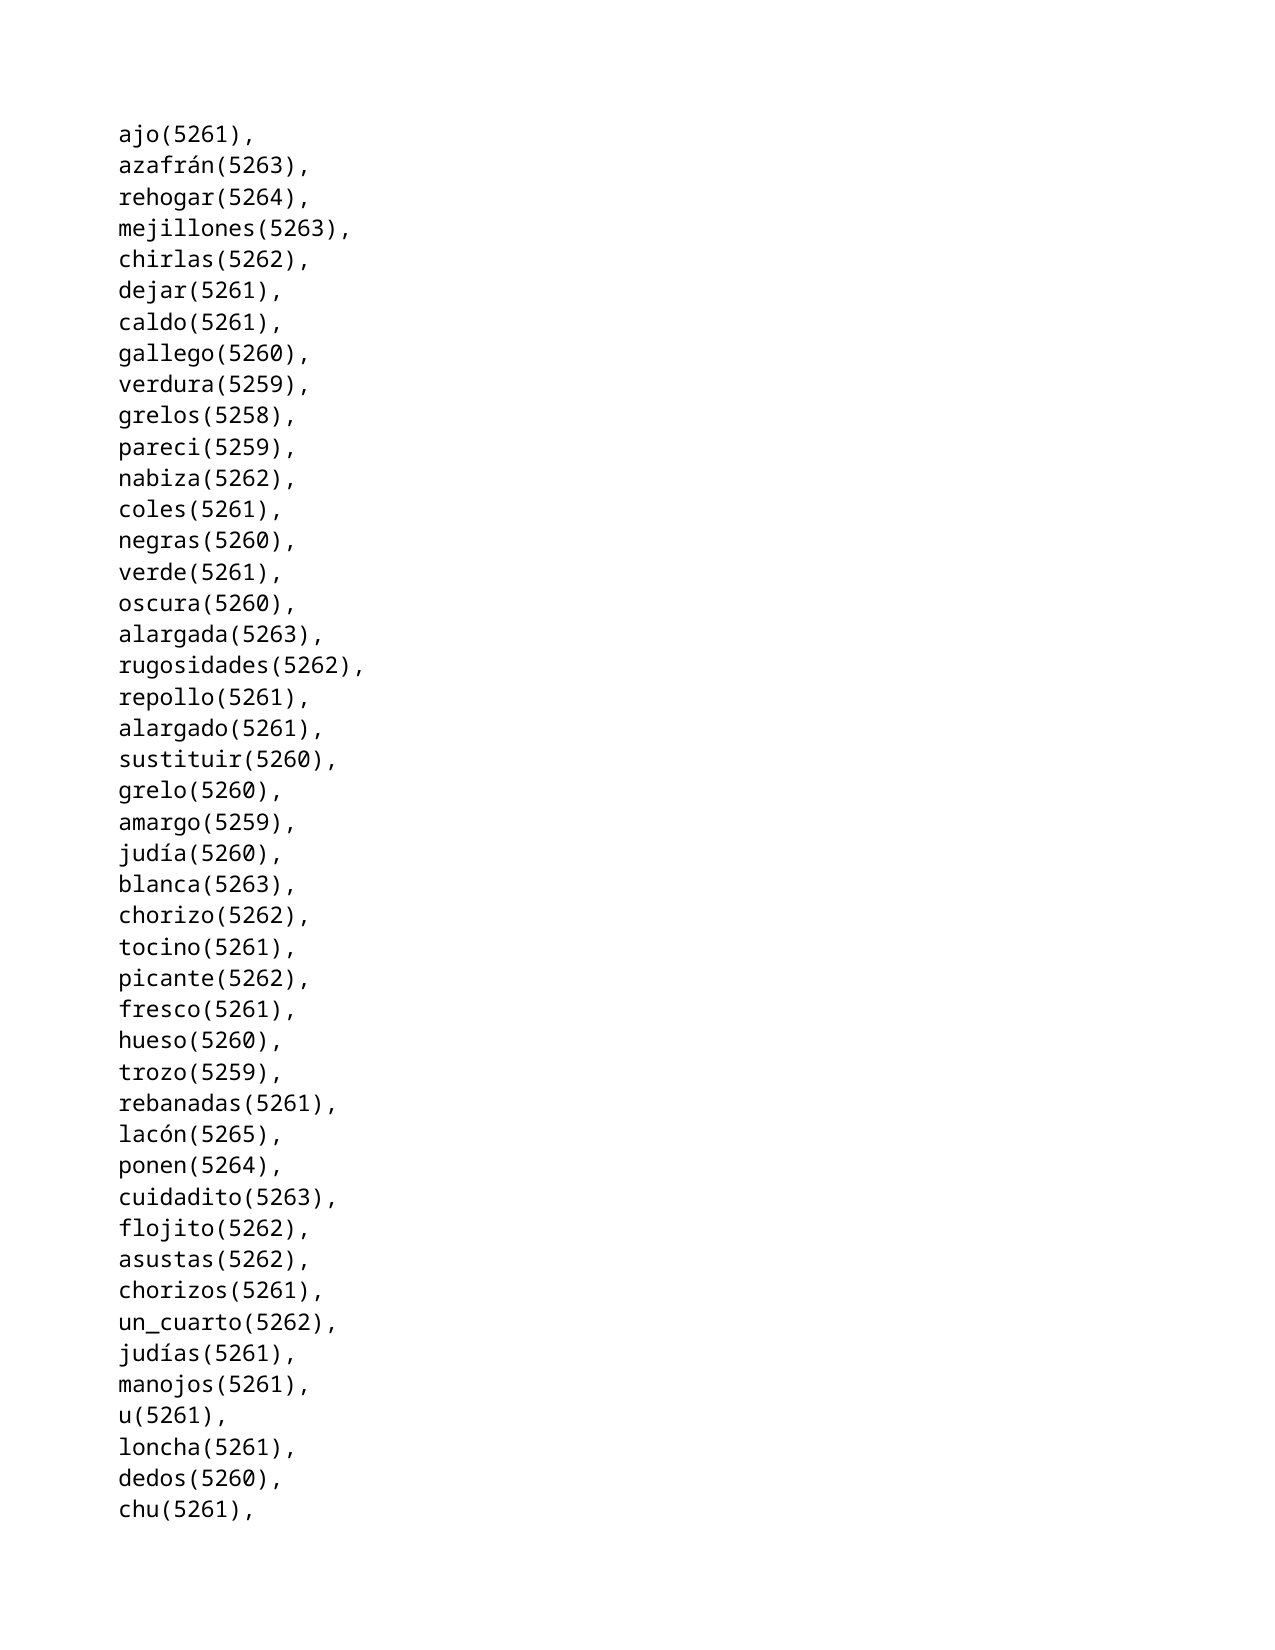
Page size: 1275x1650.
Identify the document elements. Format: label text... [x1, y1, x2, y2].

text pareci(5259), [118, 431, 1157, 462]
text cuidadito(5263), [118, 1181, 1157, 1212]
text hueso(5260), [118, 1024, 1157, 1056]
text grelo(5260), [118, 774, 1157, 806]
text manojos(5261), [118, 1368, 1157, 1399]
text rebanadas(5261), [118, 1087, 1157, 1118]
text negras(5260), [118, 524, 1157, 556]
text loncha(5261), [118, 1431, 1157, 1462]
text ajo(5261), [118, 118, 1157, 149]
text dedos(5260), [118, 1462, 1157, 1493]
text blanca(5263), [118, 868, 1157, 899]
text picante(5262), [118, 962, 1157, 993]
text judía(5260), [118, 837, 1157, 868]
text alargado(5261), [118, 712, 1157, 743]
text fresco(5261), [118, 993, 1157, 1024]
text coles(5261), [118, 493, 1157, 524]
text mejillones(5263), [118, 212, 1157, 243]
text gallego(5260), [118, 337, 1157, 368]
text chu(5261), [118, 1493, 1157, 1524]
text grelos(5258), [118, 399, 1157, 431]
text flojito(5262), [118, 1212, 1157, 1243]
text verde(5261), [118, 556, 1157, 587]
text trozo(5259), [118, 1056, 1157, 1087]
text oscura(5260), [118, 587, 1157, 618]
text nabiza(5262), [118, 462, 1157, 493]
text dejar(5261), [118, 274, 1157, 306]
text caldo(5261), [118, 306, 1157, 337]
text lacón(5265), [118, 1118, 1157, 1149]
text azafrán(5263), [118, 149, 1157, 181]
text asustas(5262), [118, 1243, 1157, 1274]
text rehogar(5264), [118, 181, 1157, 212]
text chorizo(5262), [118, 899, 1157, 931]
text tocino(5261), [118, 931, 1157, 962]
text alargada(5263), [118, 618, 1157, 649]
text rugosidades(5262), [118, 649, 1157, 681]
text u(5261), [118, 1399, 1157, 1431]
text repollo(5261), [118, 681, 1157, 712]
text sustituir(5260), [118, 743, 1157, 774]
text judías(5261), [118, 1337, 1157, 1368]
text ponen(5264), [118, 1149, 1157, 1181]
text chirlas(5262), [118, 243, 1157, 274]
text chorizos(5261), [118, 1274, 1157, 1306]
text verdura(5259), [118, 368, 1157, 399]
text un_cuarto(5262), [118, 1306, 1157, 1337]
text amargo(5259), [118, 806, 1157, 837]
